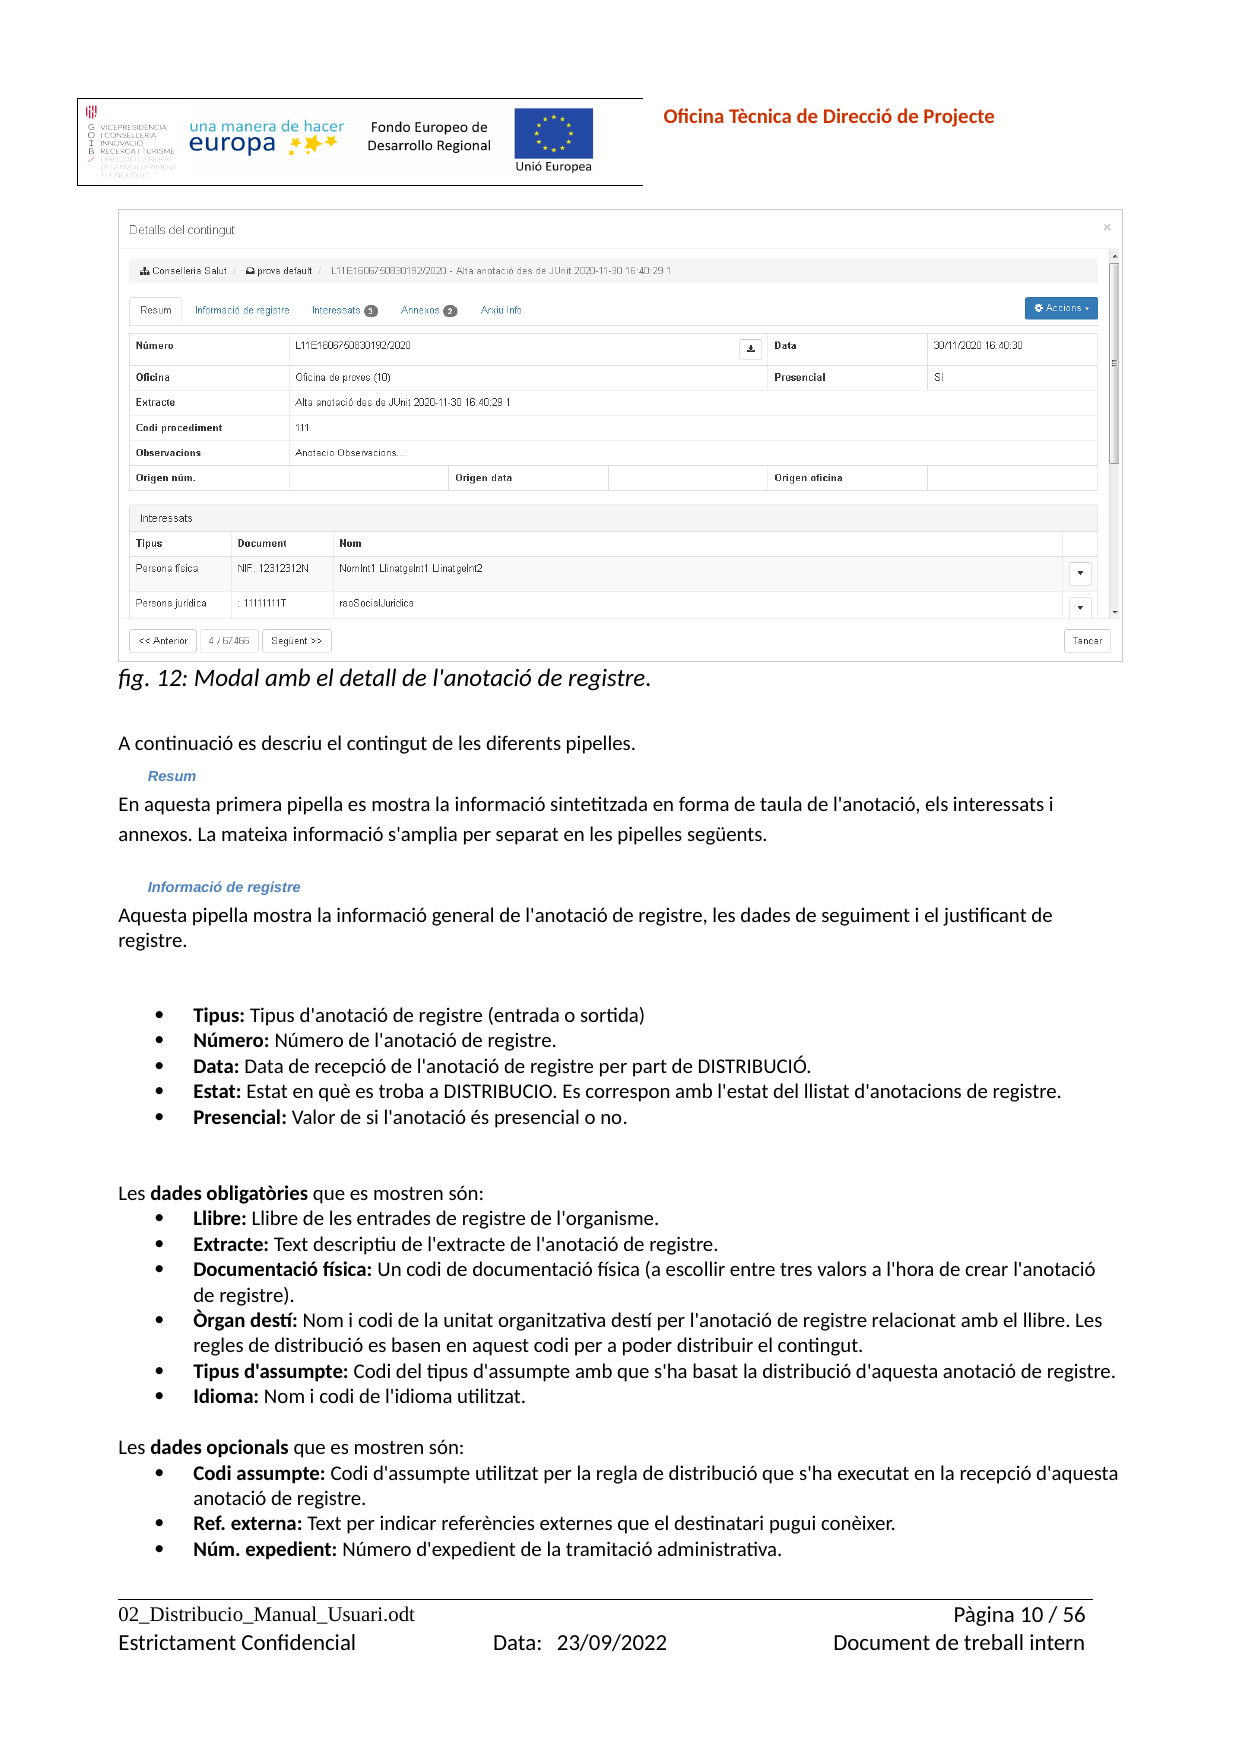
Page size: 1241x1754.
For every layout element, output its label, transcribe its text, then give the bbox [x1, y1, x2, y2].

list Idioma: Nom i codi de l'idioma utilitzat. [156, 1383, 1122, 1409]
text Les dades obligatòries que es mostren són: [118, 1180, 1122, 1206]
list Estat: Estat en què es troba a DISTRIBUCIO. Es correspon amb l'estat del llistat d'anotacions de registre. [156, 1078, 1122, 1104]
list Número: Número de l'anotació de registre. [156, 1028, 1122, 1053]
subtitle Informació de registre [148, 879, 1122, 896]
list Documentació física: Un codi de documentació física (a escollir entre tres valors a l'hora de crear l'anotació de registre). [156, 1256, 1122, 1307]
picture [121, 212, 1119, 659]
text [119, 210, 1122, 661]
list Extracte: Text descriptiu de l'extracte de l'anotació de registre. [156, 1231, 1122, 1256]
list Tipus d'assumpte: Codi del tipus d'assumpte amb que s'ha basat la distribució d'aquesta anotació de registre. [156, 1358, 1122, 1383]
text En aquesta primera pipella es mostra la informació sintetitzada en forma de taula de l'anotació, els interessats i annexos. La mateixa informació s'amplia per separat en les pipelles següents. [118, 791, 1122, 847]
list Presencial: Valor de si l'anotació és presencial o no. [156, 1104, 1122, 1129]
list Codi assumpte: Codi d'assumpte utilitzat per la regla de distribució que s'ha executat en la recepció d'aquesta anotació de registre. [156, 1460, 1122, 1511]
list Òrgan destí: Nom i codi de la unitat organitzativa destí per l'anotació de registre relacionat amb el llibre. Les regles de distribució es basen en aquest codi per a poder distribuir el contingut. [156, 1307, 1122, 1358]
list Llibre: Llibre de les entrades de registre de l'organisme. [156, 1206, 1122, 1231]
text fig. 12: Modal amb el detall de l'anotació de registre. [118, 662, 1122, 692]
list Núm. expedient: Número d'expedient de la tramitació administrativa. [156, 1536, 1122, 1561]
list Data: Data de recepció de l'anotació de registre per part de DISTRIBUCIÓ. [156, 1053, 1122, 1078]
list Ref. externa: Text per indicar referències externes que el destinatari pugui conèixer. [156, 1511, 1122, 1536]
picture [187, 103, 599, 180]
text Les dades opcionals que es mostren són: [118, 1434, 1122, 1460]
subtitle Resum [148, 768, 1122, 785]
list Tipus: Tipus d'anotació de registre (entrada o sortida) [156, 1002, 1122, 1028]
text Aquesta pipella mostra la informació general de l'anotació de registre, les dades de seguiment i el justificant de registre. [118, 902, 1122, 953]
picture [82, 103, 181, 180]
text A continuació es descriu el contingut de les diferents pipelles. [118, 730, 1122, 756]
